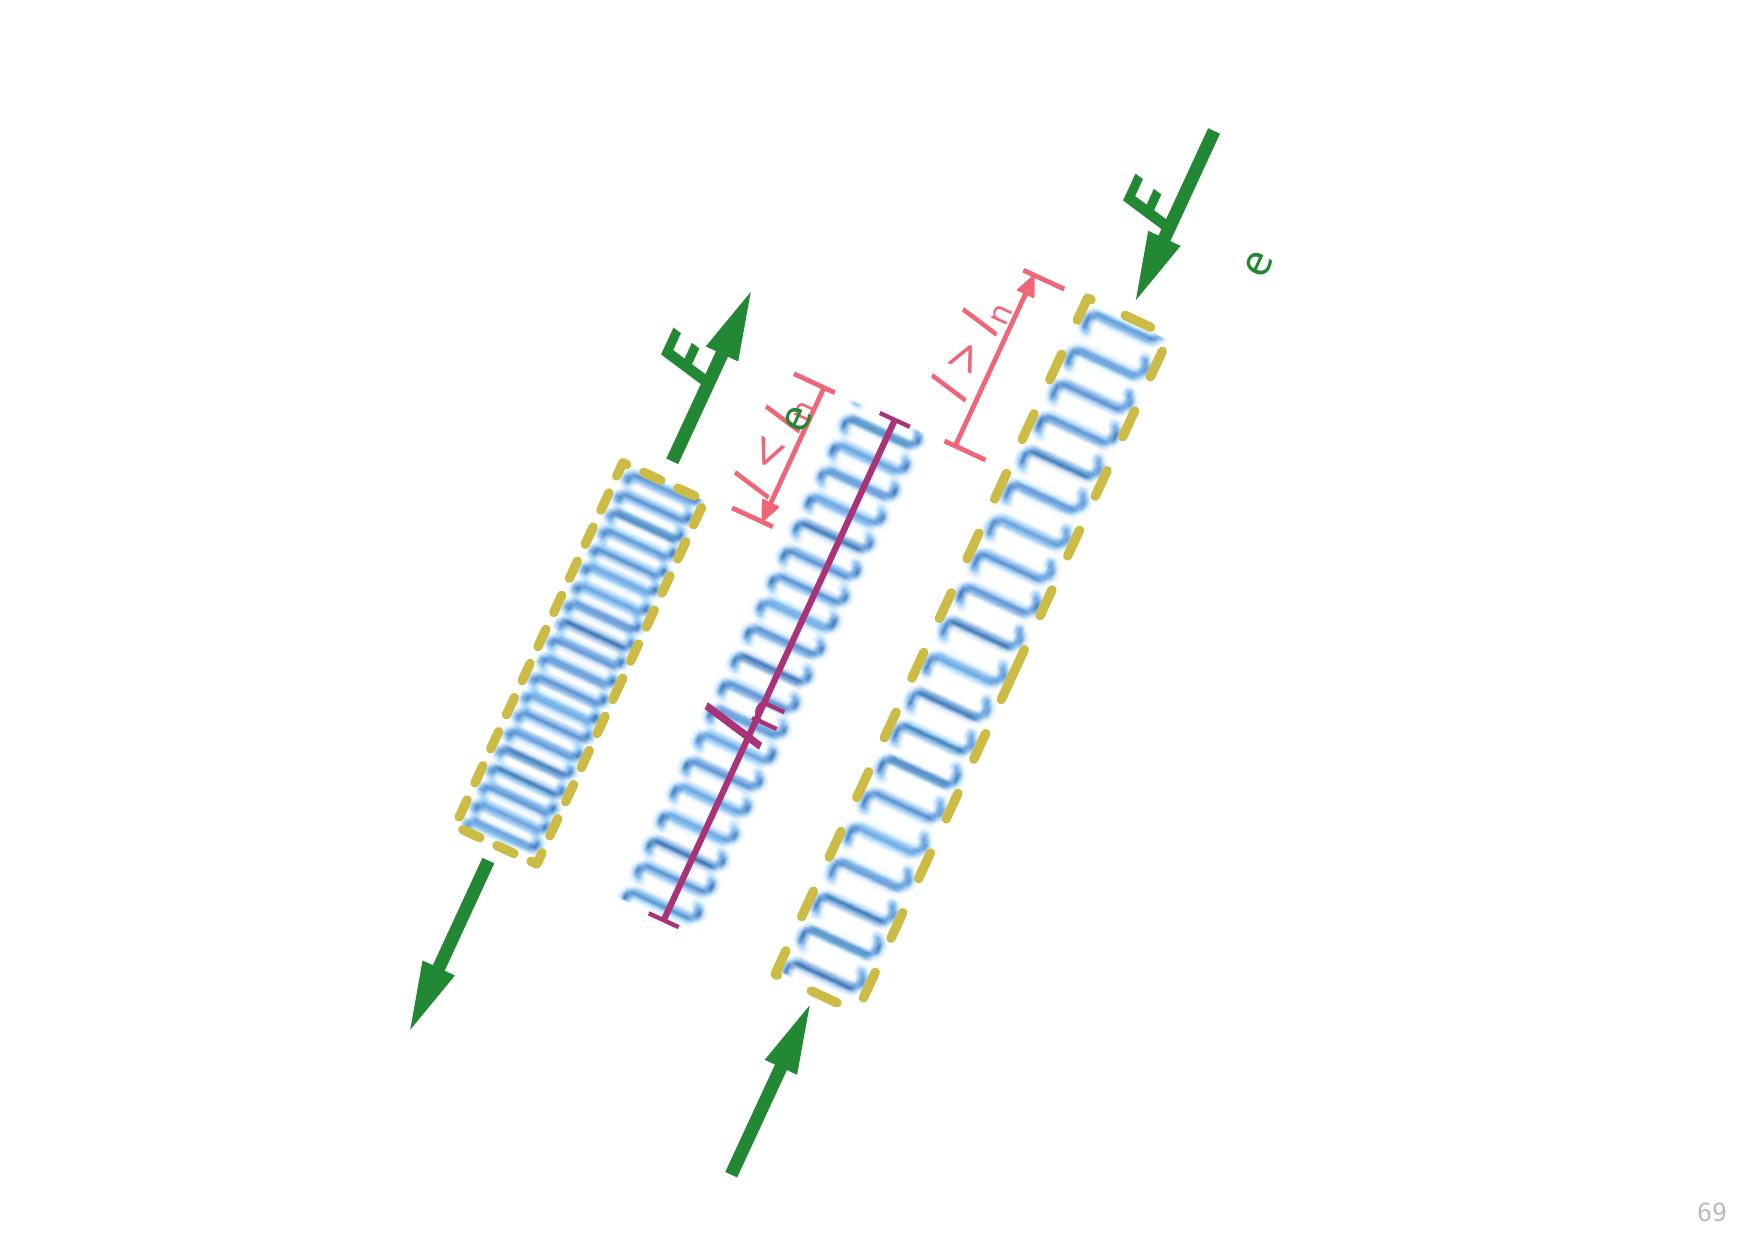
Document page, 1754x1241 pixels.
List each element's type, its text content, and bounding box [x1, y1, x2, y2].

text_box [725, 1005, 810, 1178]
picture [669, 424, 932, 936]
text_box [410, 857, 495, 1030]
picture [453, 466, 708, 857]
text_box [1135, 128, 1221, 301]
text_box [666, 292, 751, 465]
text_box ln [660, 648, 789, 768]
text_box Fe [618, 282, 730, 401]
picture [722, 397, 890, 682]
text_box Fe [1080, 128, 1192, 243]
picture [613, 737, 734, 916]
picture [782, 305, 1171, 1010]
